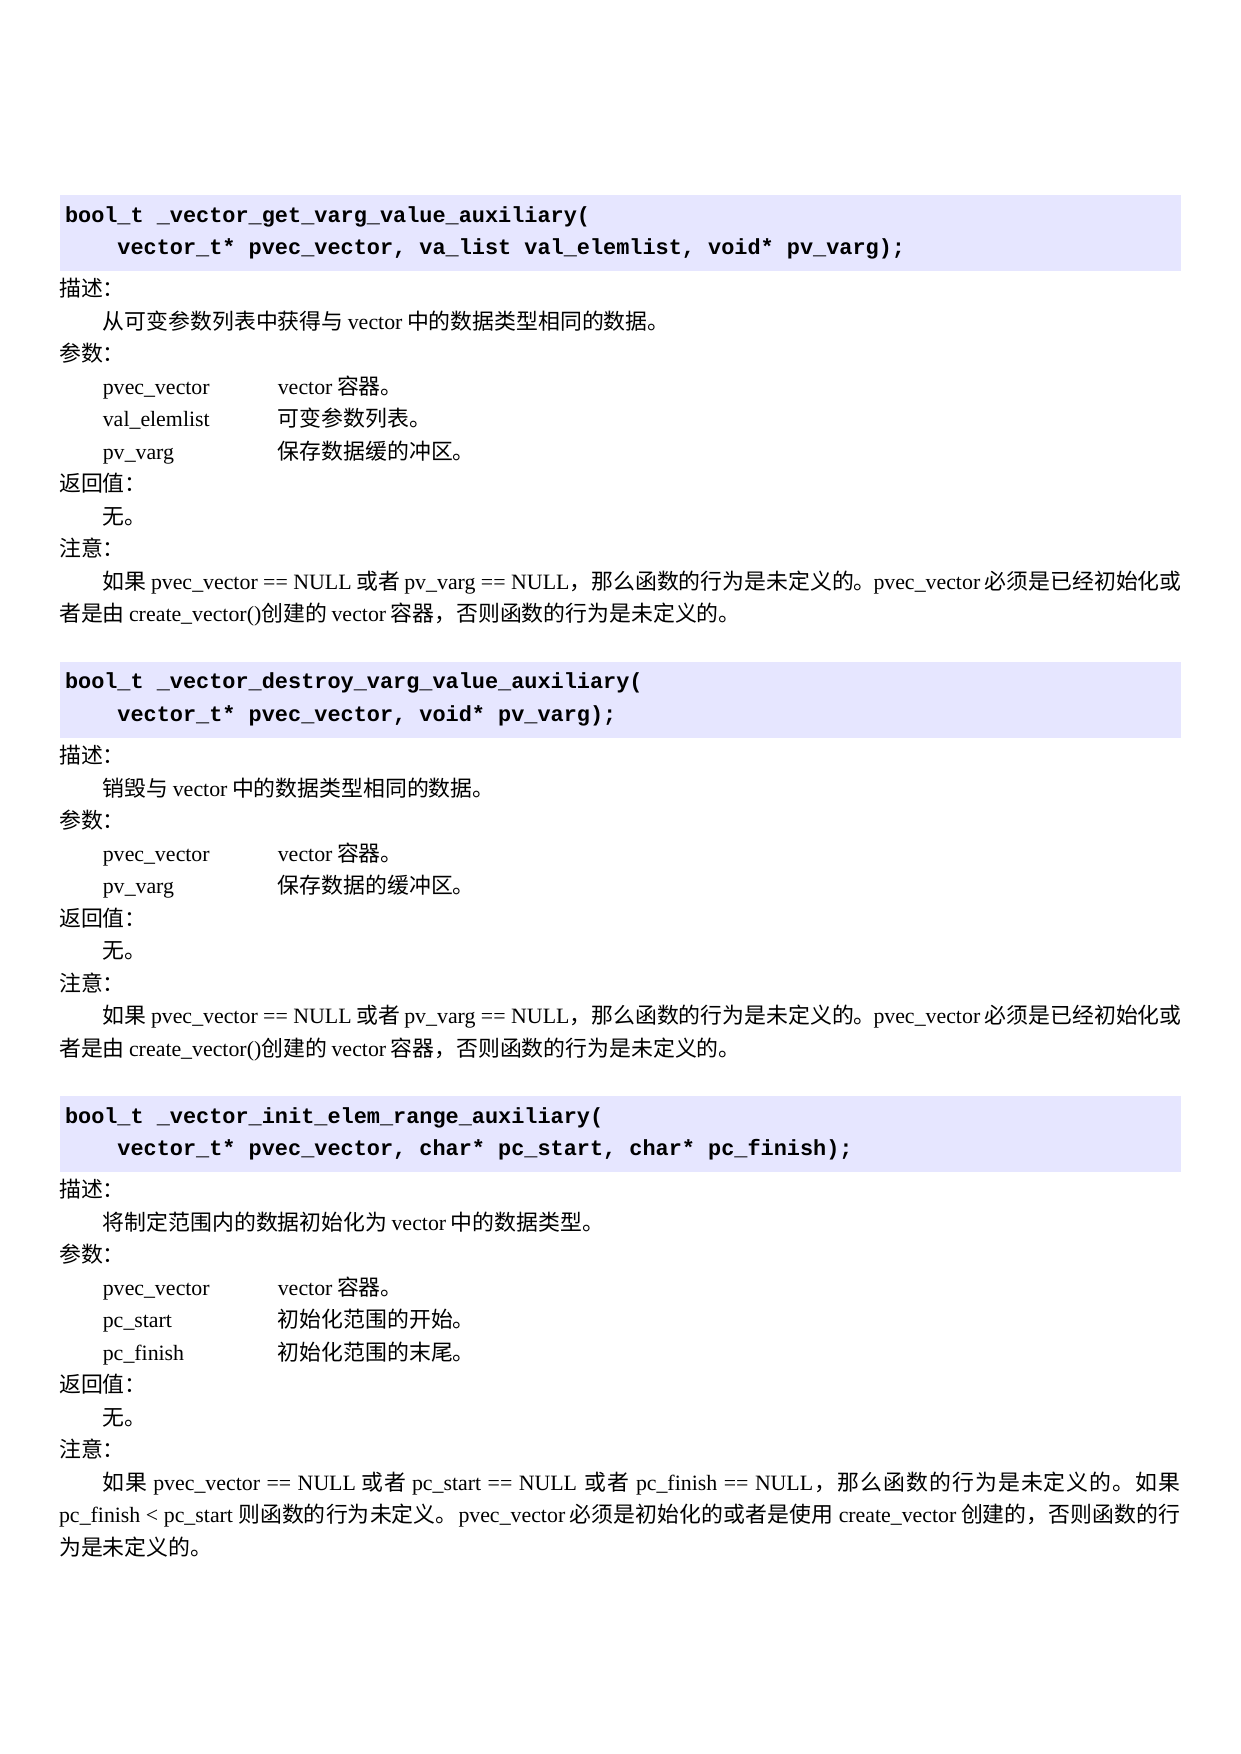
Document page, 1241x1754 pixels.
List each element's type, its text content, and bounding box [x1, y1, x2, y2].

text 无。 [59, 1399, 1181, 1432]
text 返回值： [59, 466, 1181, 498]
text 无。 [59, 933, 1181, 965]
table_header bool_t _vector_destroy_varg_value_auxiliary( vector_t* pvec_vector, void* pv_varg); [60, 662, 1181, 738]
table_header bool_t _vector_get_varg_value_auxiliary( vector_t* pvec_vector, va_list val_elemlist, void* pv_varg); [60, 195, 1181, 271]
text pvec_vector vector容器。 [59, 368, 1181, 401]
text 描述： [59, 272, 1181, 303]
text 返回值： [59, 1367, 1181, 1399]
text pc_finish 初始化范围的末尾。 [59, 1334, 1181, 1367]
text val_elemlist 可变参数列表。 [59, 401, 1181, 433]
text 销毁与vector中的数据类型相同的数据。 [59, 770, 1181, 803]
text 参数： [59, 336, 1181, 368]
text 描述： [59, 739, 1181, 770]
text 参数： [59, 803, 1181, 835]
text pv_varg 保存数据缓的冲区。 [59, 433, 1181, 466]
text pc_start 初始化范围的开始。 [59, 1302, 1181, 1334]
text pvec_vector vector容器。 [59, 1269, 1181, 1302]
text 如果pvec_vector == NULL或者pv_varg == NULL，那么函数的行为是未定义的。pvec_vector必须是已经初始化或者是由create_vector()创建的vector容器，否则函数的行为是未定义的。 [59, 998, 1181, 1063]
text 从可变参数列表中获得与vector中的数据类型相同的数据。 [59, 303, 1181, 336]
text 注意： [59, 965, 1181, 998]
text 将制定范围内的数据初始化为vector中的数据类型。 [59, 1204, 1181, 1237]
text 如果pvec_vector == NULL或者pv_varg == NULL，那么函数的行为是未定义的。pvec_vector必须是已经初始化或者是由create_vector()创建的vector容器，否则函数的行为是未定义的。 [59, 563, 1181, 628]
text 返回值： [59, 900, 1181, 933]
text 参数： [59, 1237, 1181, 1269]
text 无。 [59, 498, 1181, 531]
text 如果pvec_vector == NULL或者pc_start == NULL 或者 pc_finish == NULL，那么函数的行为是未定义的。如果pc_finish < pc_start则函数的行为未定义。pvec_vector必须是初始化的或者是使用create_vector创建的，否则函数的行为是未定义的。 [59, 1464, 1181, 1562]
text 描述： [59, 1173, 1181, 1204]
text 注意： [59, 1432, 1181, 1464]
text pvec_vector vector容器。 [59, 835, 1181, 868]
text 注意： [59, 531, 1181, 563]
text pv_varg 保存数据的缓冲区。 [59, 868, 1181, 900]
table_header bool_t _vector_init_elem_range_auxiliary( vector_t* pvec_vector, char* pc_start, char* pc_finish); [60, 1096, 1181, 1172]
